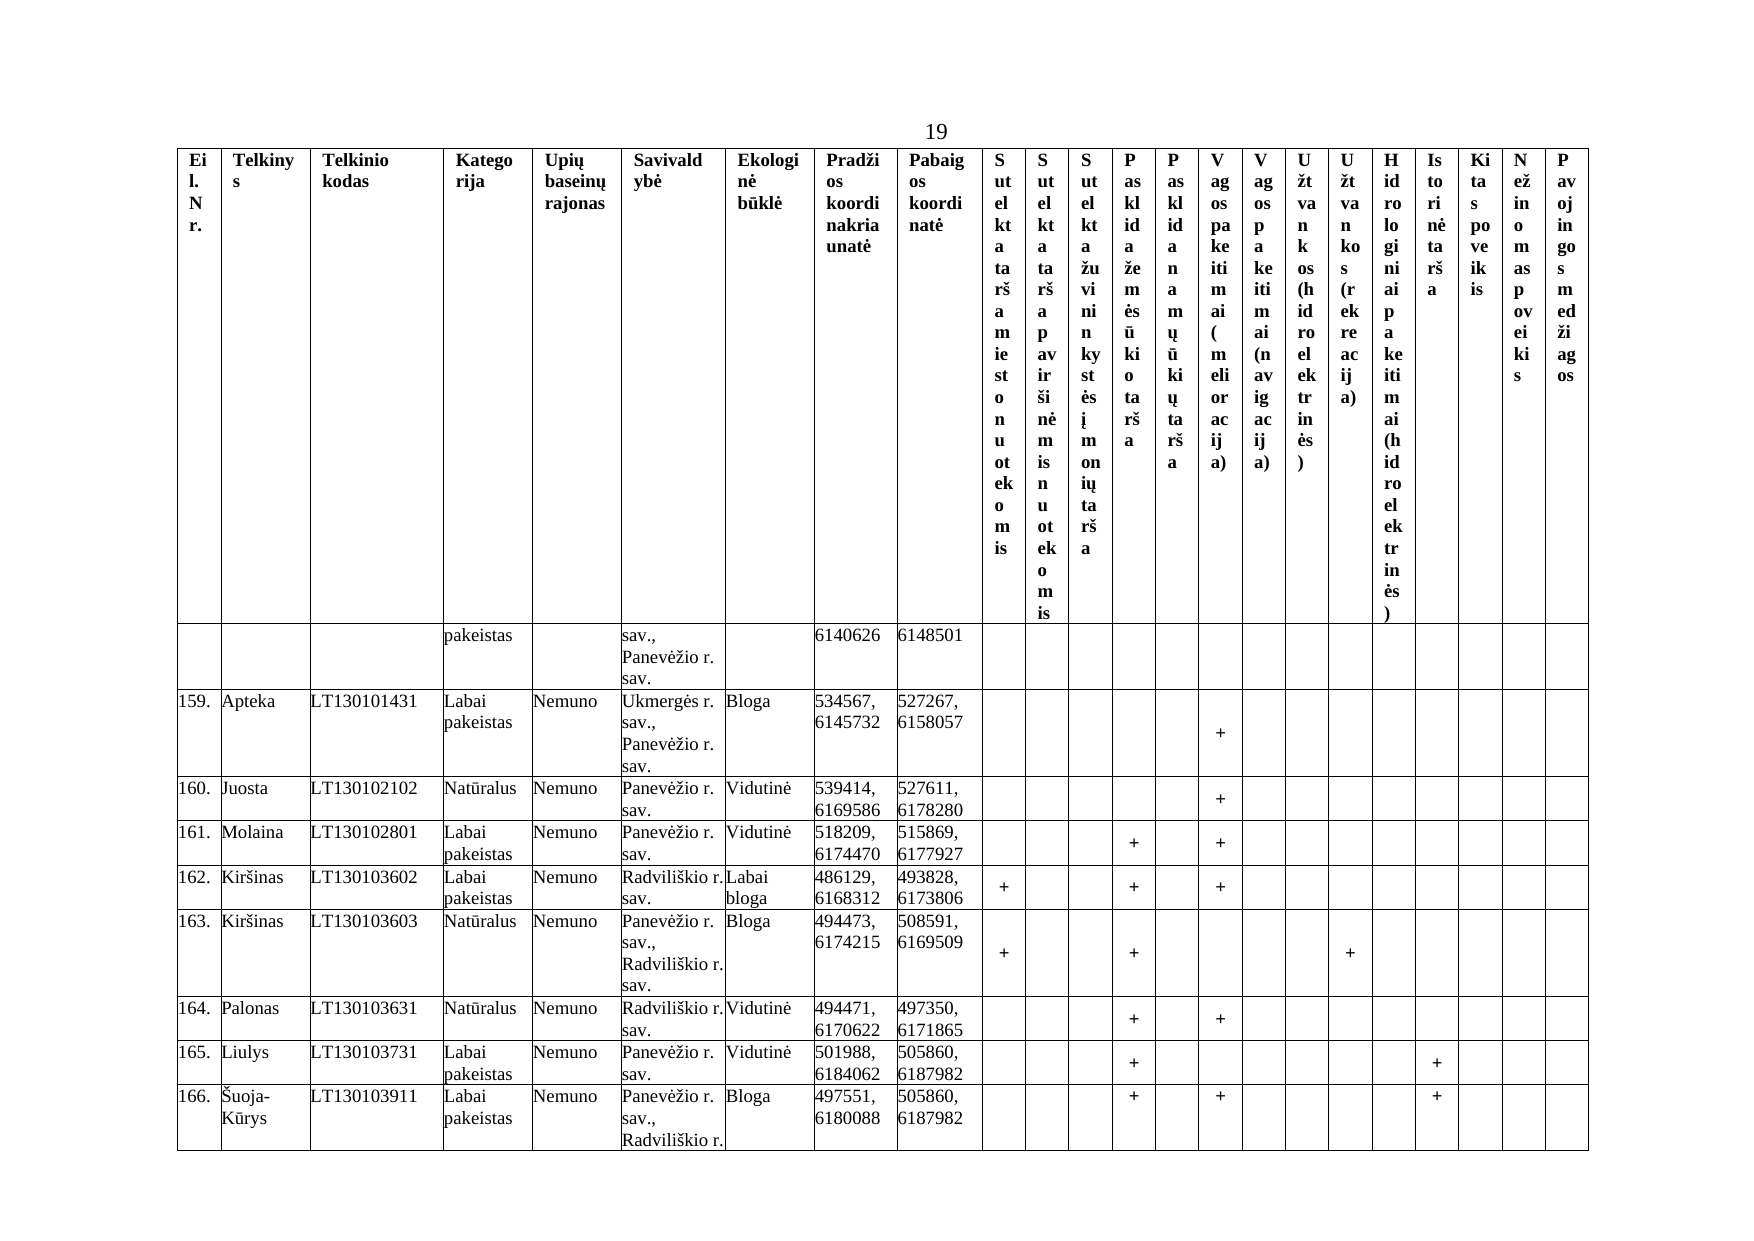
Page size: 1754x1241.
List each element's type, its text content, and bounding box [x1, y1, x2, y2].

table_cell 165. [178, 1041, 221, 1084]
table_cell + [1329, 910, 1372, 996]
table_header Vagos pakeitimai (navigacija) [1243, 149, 1285, 623]
table_header Telkinys [222, 149, 310, 623]
table_cell [1113, 690, 1155, 776]
table_cell 539414, 6169586 [815, 777, 897, 820]
table_header Sutelkta tarša paviršinėmis nuotekomis [1026, 149, 1068, 623]
table_cell + [1199, 821, 1242, 864]
table_cell [1546, 690, 1588, 776]
table_cell [1546, 866, 1588, 909]
table_header Kategorija [444, 149, 532, 623]
table_cell [1459, 624, 1502, 689]
table_cell [1069, 1041, 1112, 1084]
table_cell [1373, 690, 1415, 776]
table_cell [983, 690, 1025, 776]
table_cell + [983, 910, 1025, 996]
table_cell [1286, 997, 1328, 1040]
table_cell [1156, 690, 1198, 776]
table_cell [1546, 624, 1588, 689]
table_cell Natūralus [444, 997, 532, 1040]
table_cell [1373, 777, 1415, 820]
table_cell + [1113, 997, 1155, 1040]
table_cell [1503, 821, 1545, 864]
table_cell [1156, 1085, 1198, 1150]
table_cell 6148501 [898, 624, 982, 689]
table_cell [1113, 777, 1155, 820]
table_cell [1069, 1085, 1112, 1150]
table_cell [1026, 777, 1068, 820]
table_cell Labai pakeistas [444, 1041, 532, 1084]
table_cell [1503, 690, 1545, 776]
table_cell LT130102801 [311, 821, 443, 864]
table_cell pakeistas [444, 624, 532, 689]
table_cell [1373, 910, 1415, 996]
table_cell [1416, 910, 1458, 996]
table_cell 166. [178, 1085, 221, 1150]
table_cell [1416, 821, 1458, 864]
table_cell Nemuno [533, 690, 621, 776]
table_cell [983, 997, 1025, 1040]
table_cell 505860, 6187982 [898, 1085, 982, 1150]
table_header Vagos pakeitimai (melioracija) [1199, 149, 1242, 623]
table_cell 161. [178, 821, 221, 864]
table_cell [1069, 624, 1112, 689]
table_cell [1546, 821, 1588, 864]
table_cell LT130102102 [311, 777, 443, 820]
table_cell [1026, 910, 1068, 996]
table_cell [1546, 1085, 1588, 1150]
table_cell Panevėžio r. sav., Radviliškio r. [622, 1085, 725, 1150]
table_header Pradžios koordinakriaunatė [815, 149, 897, 623]
table_cell 494471, 6170622 [815, 997, 897, 1040]
table_cell + [983, 866, 1025, 909]
table_cell [1026, 866, 1068, 909]
table_cell [1199, 624, 1242, 689]
table_cell Juosta [222, 777, 310, 820]
table_cell [1329, 1041, 1372, 1084]
table_cell Apteka [222, 690, 310, 776]
table_cell [1329, 997, 1372, 1040]
table_cell 505860, 6187982 [898, 1041, 982, 1084]
table_cell + [1416, 1085, 1458, 1150]
table_cell LT130103602 [311, 866, 443, 909]
table_cell 497551, 6180088 [815, 1085, 897, 1150]
table_cell Panevėžio r. sav. [622, 777, 725, 820]
table_header Telkinio kodas [311, 149, 443, 623]
table_cell [1199, 1041, 1242, 1084]
table_cell [1373, 1041, 1415, 1084]
table_header Eil. Nr. [178, 149, 221, 623]
table_cell 494473, 6174215 [815, 910, 897, 996]
table_cell [1503, 1085, 1545, 1150]
table_cell [1329, 690, 1372, 776]
table_cell LT130103911 [311, 1085, 443, 1150]
table_cell [1329, 821, 1372, 864]
table_cell [1156, 821, 1198, 864]
table_cell [1459, 821, 1502, 864]
table_cell Palonas [222, 997, 310, 1040]
table_cell + [1416, 1041, 1458, 1084]
table_cell [1459, 777, 1502, 820]
table_cell Liulys [222, 1041, 310, 1084]
table_cell Bloga [726, 690, 814, 776]
table_cell [1459, 1041, 1502, 1084]
table_cell [983, 777, 1025, 820]
table_cell Natūralus [444, 910, 532, 996]
table_cell [1026, 821, 1068, 864]
table_cell [222, 624, 310, 689]
table_cell + [1199, 777, 1242, 820]
table_cell Panevėžio r. sav., Radviliškio r. sav. [622, 910, 725, 996]
table_cell [1026, 1041, 1068, 1084]
table_cell [1459, 866, 1502, 909]
table_header Užtvankos (rekreacija) [1329, 149, 1372, 623]
table_cell LT130103631 [311, 997, 443, 1040]
table_cell [983, 1085, 1025, 1150]
table_cell Šuoja-Kūrys [222, 1085, 310, 1150]
table_cell [1459, 997, 1502, 1040]
table_cell [1156, 866, 1198, 909]
table_cell [1503, 777, 1545, 820]
table_cell Vidutinė [726, 777, 814, 820]
table_cell LT130103603 [311, 910, 443, 996]
table_cell Nemuno [533, 1041, 621, 1084]
table_cell [1069, 997, 1112, 1040]
table_cell Vidutinė [726, 821, 814, 864]
table_cell [1156, 777, 1198, 820]
table_cell Ukmergės r. sav., Panevėžio r. sav. [622, 690, 725, 776]
table_cell [1243, 690, 1285, 776]
table_cell [1503, 910, 1545, 996]
table_cell [983, 624, 1025, 689]
table_cell [1243, 777, 1285, 820]
table_cell 164. [178, 997, 221, 1040]
table_cell [1286, 690, 1328, 776]
table_header Sutelkta tarša miesto nuotekomis [983, 149, 1025, 623]
table_cell 162. [178, 866, 221, 909]
table_cell [1069, 866, 1112, 909]
table_cell [1286, 1085, 1328, 1150]
table_header Pasklida žemės ūkio tarša [1113, 149, 1155, 623]
table_cell [311, 624, 443, 689]
table_cell [1373, 866, 1415, 909]
table_cell Kiršinas [222, 910, 310, 996]
table_cell Labai pakeistas [444, 1085, 532, 1150]
table_cell [1286, 866, 1328, 909]
table_cell 518209, 6174470 [815, 821, 897, 864]
table_cell 527267, 6158057 [898, 690, 982, 776]
table_cell Nemuno [533, 1085, 621, 1150]
table_cell [1156, 1041, 1198, 1084]
table_cell Nemuno [533, 997, 621, 1040]
table_cell 508591, 6169509 [898, 910, 982, 996]
table_cell [1156, 997, 1198, 1040]
table_cell Panevėžio r. sav. [622, 821, 725, 864]
table_cell [533, 624, 621, 689]
table_cell + [1113, 866, 1155, 909]
table_cell [1243, 1085, 1285, 1150]
table_cell [983, 1041, 1025, 1084]
table_cell [1243, 910, 1285, 996]
table_cell Bloga [726, 1085, 814, 1150]
table_cell Labai pakeistas [444, 866, 532, 909]
table_cell [1026, 624, 1068, 689]
table_header Upių baseinų rajonas [533, 149, 621, 623]
table_cell [1069, 777, 1112, 820]
table_cell [1243, 866, 1285, 909]
table_cell 6140626 [815, 624, 897, 689]
table_cell [1243, 997, 1285, 1040]
table_cell Panevėžio r. sav. [622, 1041, 725, 1084]
table_cell Vidutinė [726, 1041, 814, 1084]
table_cell Labai pakeistas [444, 690, 532, 776]
table_header Istorinė tarša [1416, 149, 1458, 623]
table_cell [1373, 821, 1415, 864]
table_cell [1329, 1085, 1372, 1150]
table_cell [1286, 624, 1328, 689]
table_cell 159. [178, 690, 221, 776]
table_header Pavojingos medžiagos [1546, 149, 1588, 623]
table_cell [1503, 866, 1545, 909]
table_cell + [1113, 910, 1155, 996]
table_header Kitas poveikis [1459, 149, 1502, 623]
table_cell + [1199, 690, 1242, 776]
table_cell 515869, 6177927 [898, 821, 982, 864]
table_cell [1329, 624, 1372, 689]
table_cell [178, 624, 221, 689]
table_cell [1243, 624, 1285, 689]
table_cell 163. [178, 910, 221, 996]
table_cell [1199, 910, 1242, 996]
table_cell [1416, 866, 1458, 909]
table_cell [1373, 624, 1415, 689]
table_cell Molaina [222, 821, 310, 864]
table_cell 493828, 6173806 [898, 866, 982, 909]
table_header Pabaigos koordinatė [898, 149, 982, 623]
table_header Hidrologiniai pakeitimai (hidroelektrinės) [1373, 149, 1415, 623]
table_cell [1156, 624, 1198, 689]
table_cell Radviliškio r. sav. [622, 866, 725, 909]
table_cell [726, 624, 814, 689]
table_cell 534567, 6145732 [815, 690, 897, 776]
table_cell 497350, 6171865 [898, 997, 982, 1040]
table_cell [1546, 997, 1588, 1040]
table_cell [1503, 997, 1545, 1040]
table_cell Bloga [726, 910, 814, 996]
table_cell + [1113, 821, 1155, 864]
table_cell [1026, 1085, 1068, 1150]
table_cell sav., Panevėžio r. sav. [622, 624, 725, 689]
table_cell Radviliškio r. sav. [622, 997, 725, 1040]
table_cell 501988, 6184062 [815, 1041, 897, 1084]
table_cell 527611, 6178280 [898, 777, 982, 820]
table_cell Labai pakeistas [444, 821, 532, 864]
table_cell [1026, 690, 1068, 776]
table_cell [1156, 910, 1198, 996]
table_cell Nemuno [533, 910, 621, 996]
table_cell [1416, 624, 1458, 689]
table_cell [1329, 866, 1372, 909]
table_cell Nemuno [533, 866, 621, 909]
table_cell Kiršinas [222, 866, 310, 909]
table_cell [1286, 1041, 1328, 1084]
table_cell [1069, 821, 1112, 864]
table_header Sutelkta žuvininkystės įmonių tarša [1069, 149, 1112, 623]
table_cell [1286, 821, 1328, 864]
table_cell + [1199, 1085, 1242, 1150]
table_cell [1503, 1041, 1545, 1084]
table_cell Natūralus [444, 777, 532, 820]
table_cell 486129, 6168312 [815, 866, 897, 909]
table_cell [1329, 777, 1372, 820]
table_cell [1243, 821, 1285, 864]
table_cell [1416, 690, 1458, 776]
table_cell 160. [178, 777, 221, 820]
table_cell [1459, 910, 1502, 996]
table_cell + [1199, 866, 1242, 909]
table_cell [1243, 1041, 1285, 1084]
table_cell [1546, 777, 1588, 820]
table_cell + [1199, 997, 1242, 1040]
table_cell [1069, 910, 1112, 996]
table_cell Vidutinė [726, 997, 814, 1040]
table_cell [1546, 1041, 1588, 1084]
table_cell [1069, 690, 1112, 776]
table_header Pasklida namų ūkių tarša [1156, 149, 1198, 623]
table_header Savivaldybė [622, 149, 725, 623]
table_cell + [1113, 1085, 1155, 1150]
table_cell [1416, 997, 1458, 1040]
table_header Nežinomas poveikis [1503, 149, 1545, 623]
table_cell [1373, 997, 1415, 1040]
table_cell [1026, 997, 1068, 1040]
table_cell Nemuno [533, 821, 621, 864]
table_cell [1373, 1085, 1415, 1150]
table_header Užtvankos (hidroelektrinės) [1286, 149, 1328, 623]
table_cell [1546, 910, 1588, 996]
table_cell [1459, 1085, 1502, 1150]
table_cell Labai bloga [726, 866, 814, 909]
table_cell [983, 821, 1025, 864]
table_cell [1416, 777, 1458, 820]
table_cell LT130101431 [311, 690, 443, 776]
table_cell [1503, 624, 1545, 689]
table_cell [1459, 690, 1502, 776]
table_header Ekologinė būklė [726, 149, 814, 623]
table_cell [1286, 777, 1328, 820]
table_cell LT130103731 [311, 1041, 443, 1084]
table_cell + [1113, 1041, 1155, 1084]
table_cell [1286, 910, 1328, 996]
table_cell [1113, 624, 1155, 689]
table_cell Nemuno [533, 777, 621, 820]
